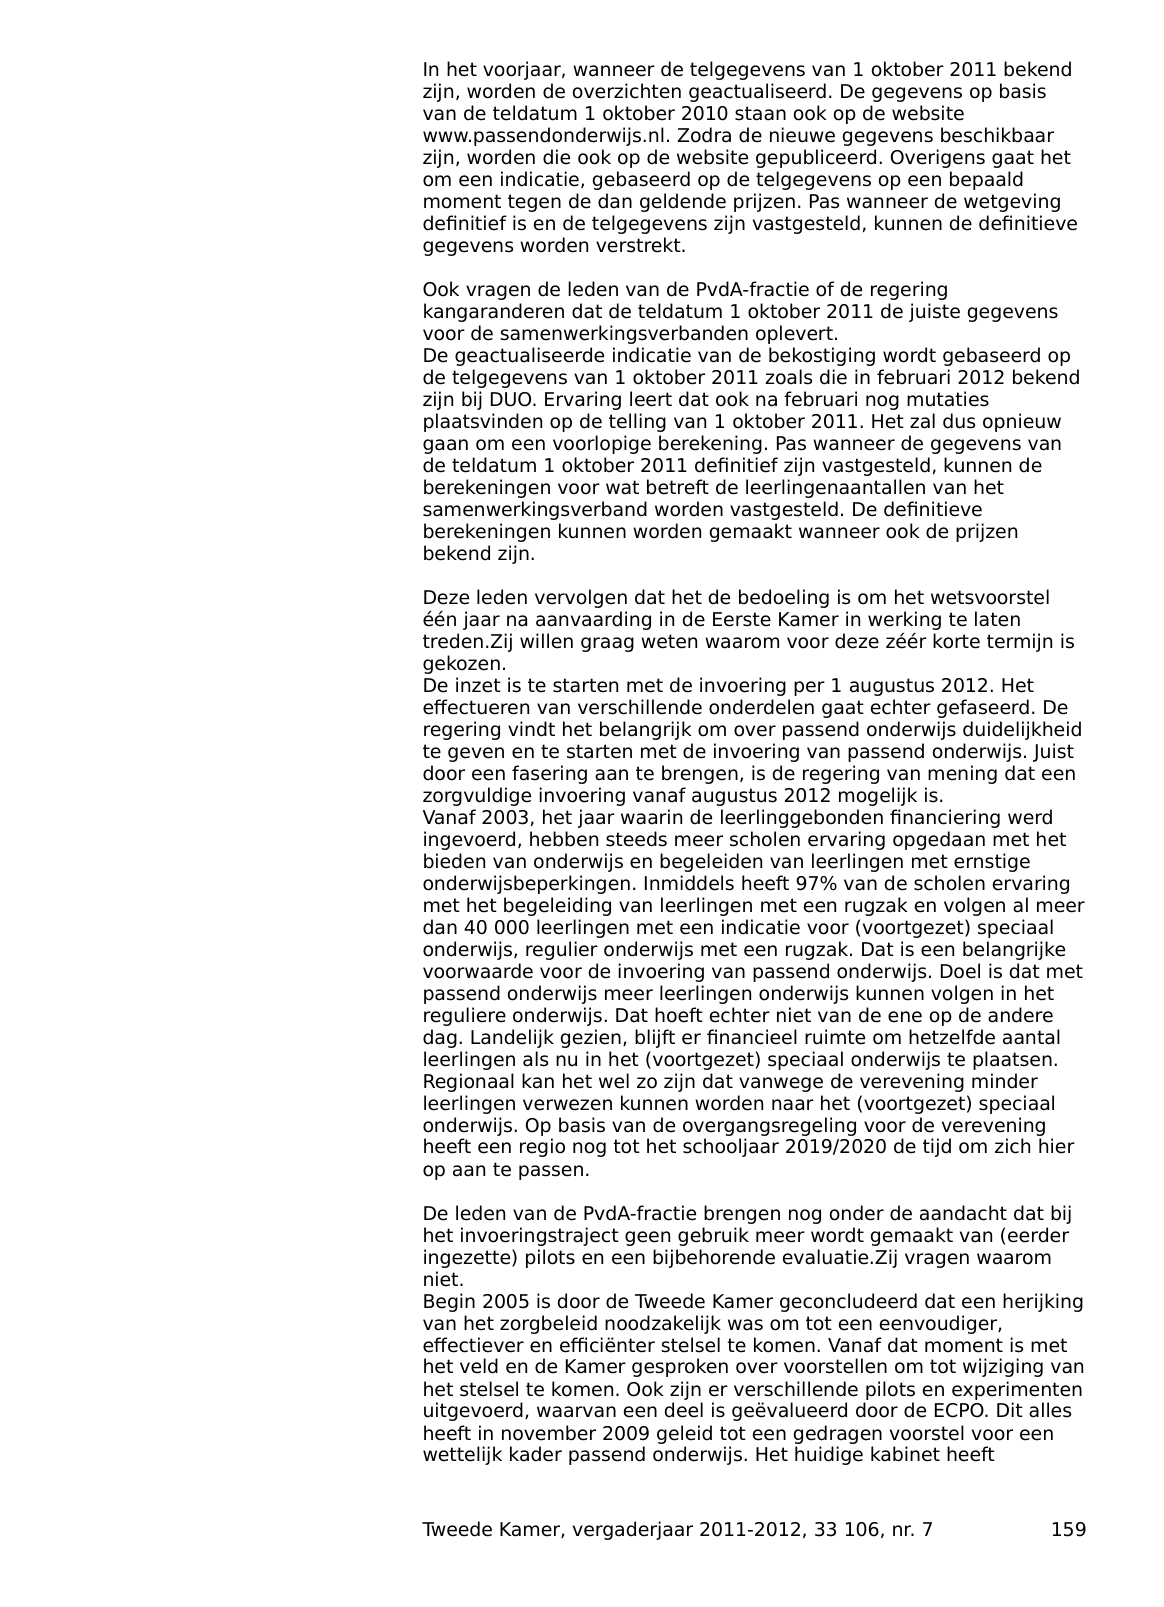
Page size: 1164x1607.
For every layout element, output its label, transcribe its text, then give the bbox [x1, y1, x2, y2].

text De geactualiseerde indicatie van de bekostiging wordt gebaseerd op de telgegevens van 1 oktober 2011 zoals die in februari 2012 bekend zijn bij DUO. Ervaring leert dat ook na februari nog mutaties plaatsvinden op de telling van 1 oktober 2011. Het zal dus opnieuw gaan om een voorlopige berekening. Pas wanneer de gegevens van de teldatum 1 oktober 2011 definitief zijn vastgesteld, kunnen de berekeningen voor wat betreft de leerlingenaantallen van het samenwerkingsverband worden vastgesteld. De definitieve berekeningen kunnen worden gemaakt wanneer ook de prijzen bekend zijn. [422, 345, 1087, 565]
text De inzet is te starten met de invoering per 1 augustus 2012. Het effectueren van verschillende onderdelen gaat echter gefaseerd. De regering vindt het belangrijk om over passend onderwijs duidelijkheid te geven en te starten met de invoering van passend onderwijs. Juist door een fasering aan te brengen, is de regering van mening dat een zorgvuldige invoering vanaf augustus 2012 mogelijk is. [422, 675, 1087, 807]
text Deze leden vervolgen dat het de bedoeling is om het wetsvoorstel één jaar na aanvaarding in de Eerste Kamer in werking te laten treden.Zij willen graag weten waarom voor deze zéér korte termijn is gekozen. [422, 587, 1087, 675]
text De leden van de PvdA-fractie brengen nog onder de aandacht dat bij het invoeringstraject geen gebruik meer wordt gemaakt van (eerder ingezette) pilots en een bijbehorende evaluatie.Zij vragen waarom niet. [422, 1203, 1087, 1291]
text Begin 2005 is door de Tweede Kamer geconcludeerd dat een herijking van het zorgbeleid noodzakelijk was om tot een eenvoudiger, effectiever en efficiënter stelsel te komen. Vanaf dat moment is met het veld en de Kamer gesproken over voorstellen om tot wijziging van het stelsel te komen. Ook zijn er verschillende pilots en experimenten uitgevoerd, waarvan een deel is geëvalueerd door de ECPO. Dit alles heeft in november 2009 geleid tot een gedragen voorstel voor een wettelijk kader passend onderwijs. Het huidige kabinet heeft [422, 1291, 1087, 1466]
text Vanaf 2003, het jaar waarin de leerlinggebonden financiering werd ingevoerd, hebben steeds meer scholen ervaring opgedaan met het bieden van onderwijs en begeleiden van leerlingen met ernstige onderwijsbeperkingen. Inmiddels heeft 97% van de scholen ervaring met het begeleiding van leerlingen met een rugzak en volgen al meer dan 40 000 leerlingen met een indicatie voor (voortgezet) speciaal onderwijs, regulier onderwijs met een rugzak. Dat is een belangrijke voorwaarde voor de invoering van passend onderwijs. Doel is dat met passend onderwijs meer leerlingen onderwijs kunnen volgen in het reguliere onderwijs. Dat hoeft echter niet van de ene op de andere dag. Landelijk gezien, blijft er financieel ruimte om hetzelfde aantal leerlingen als nu in het (voortgezet) speciaal onderwijs te plaatsen. Regionaal kan het wel zo zijn dat vanwege de verevening minder leerlingen verwezen kunnen worden naar het (voortgezet) speciaal onderwijs. Op basis van de overgangsregeling voor de verevening heeft een regio nog tot het schooljaar 2019/2020 de tijd om zich hier op aan te passen. [422, 807, 1087, 1180]
text Ook vragen de leden van de PvdA-fractie of de regering kangaranderen dat de teldatum 1 oktober 2011 de juiste gegevens voor de samenwerkingsverbanden oplevert. [422, 279, 1087, 345]
text In het voorjaar, wanneer de telgegevens van 1 oktober 2011 bekend zijn, worden de overzichten geactualiseerd. De gegevens op basis van de teldatum 1 oktober 2010 staan ook op de website www.passendonderwijs.nl. Zodra de nieuwe gegevens beschikbaar zijn, worden die ook op de website gepubliceerd. Overigens gaat het om een indicatie, gebaseerd op de telgegevens op een bepaald moment tegen de dan geldende prijzen. Pas wanneer de wetgeving definitief is en de telgegevens zijn vastgesteld, kunnen de definitieve gegevens worden verstrekt. [422, 59, 1087, 257]
